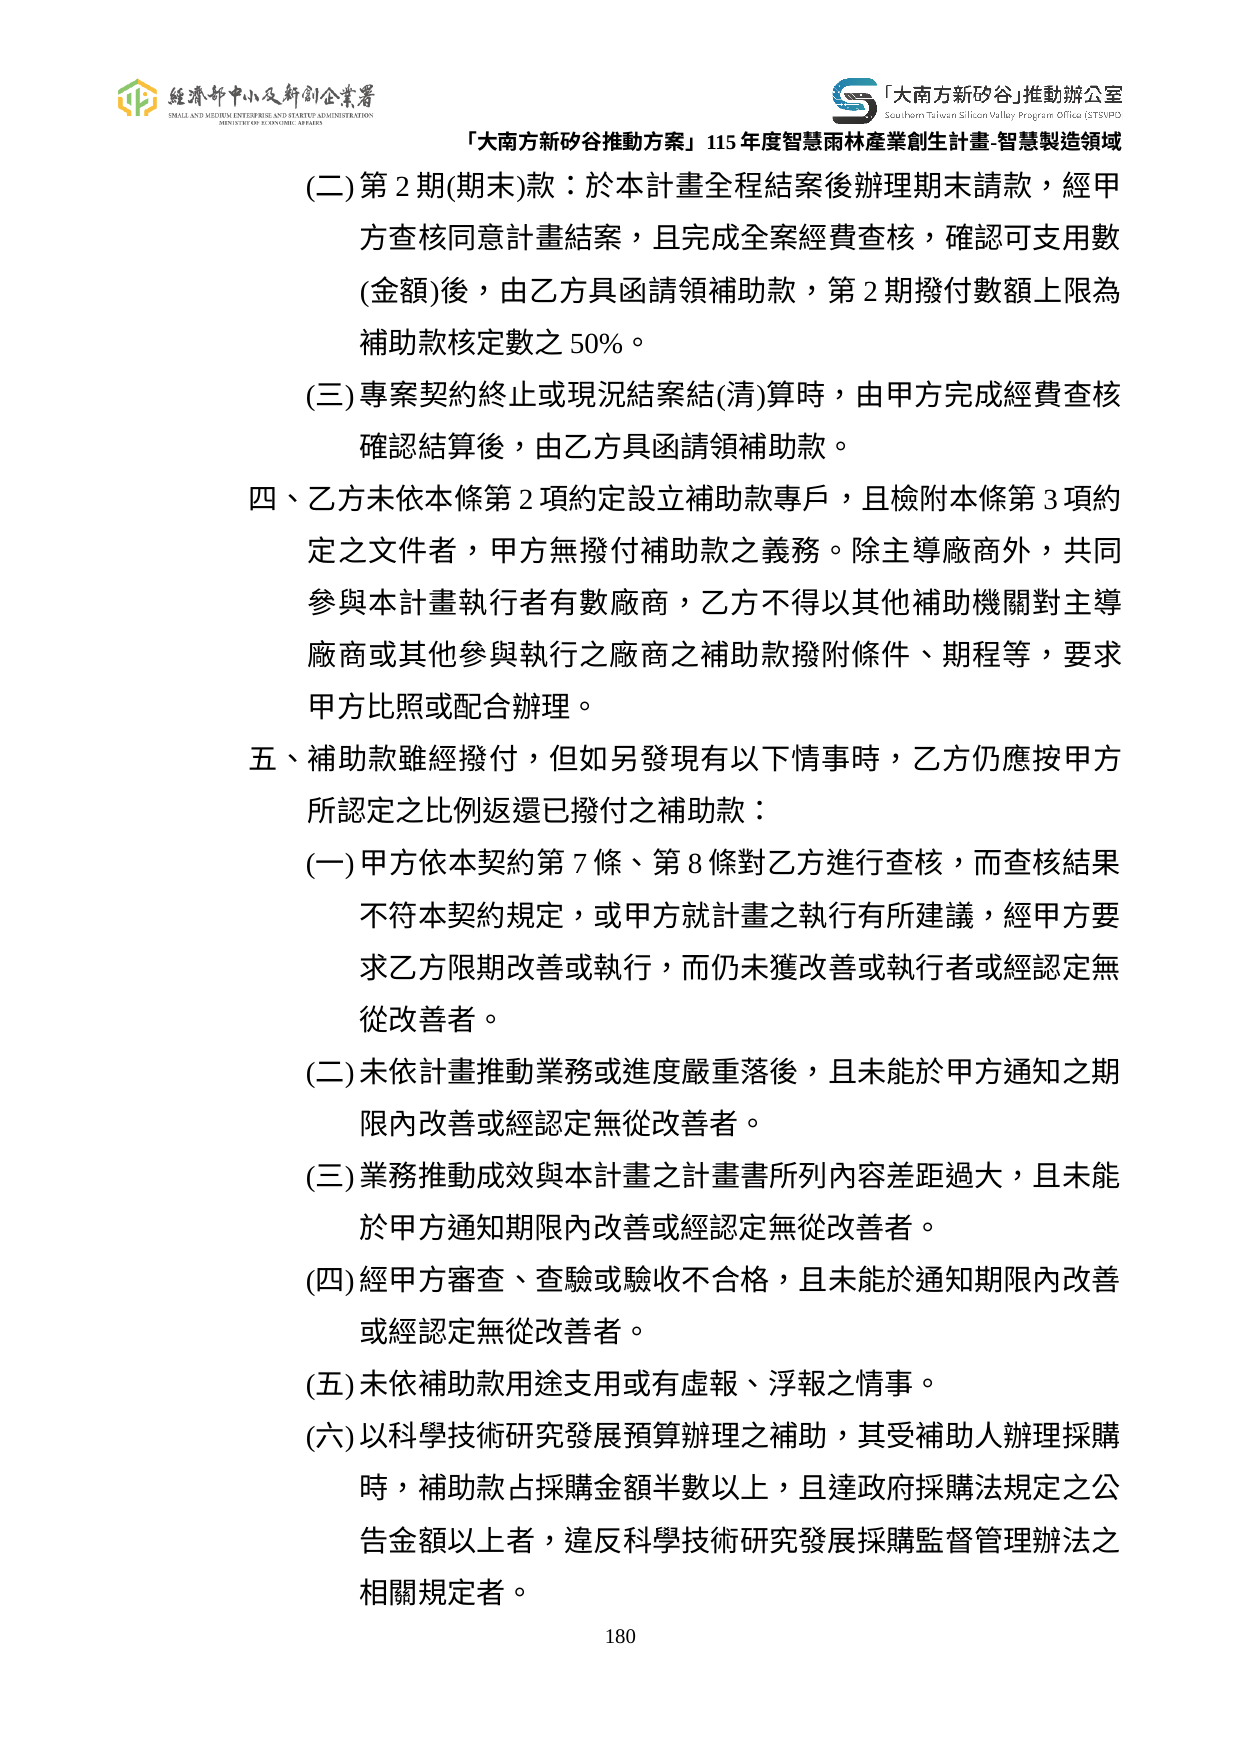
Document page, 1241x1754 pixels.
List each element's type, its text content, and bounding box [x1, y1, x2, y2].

text (六) 以科學技術研究發展預算辦理之補助，其受補助人辦理採購時，補助款占採購金額半數以上，且達政府採購法規定之公告金額以上者，違反科學技術研究發展採購監督管理辦法之相關規定者。 [306, 1405, 1122, 1613]
text 五、 補助款雖經撥付，但如另發現有以下情事時，乙方仍應按甲方所認定之比例返還已撥付之補助款： [249, 728, 1122, 832]
text 四、 乙方未依本條第2項約定設立補助款專戶，且檢附本條第3項約定之文件者，甲方無撥付補助款之義務。除主導廠商外，共同參與本計畫執行者有數廠商，乙方不得以其他補助機關對主導廠商或其他參與執行之廠商之補助款撥附條件、期程等，要求甲方比照或配合辦理。 [249, 468, 1122, 728]
text (三) 專案契約終止或現況結案結(清)算時，由甲方完成經費查核確認結算後，由乙方具函請領補助款。 [306, 363, 1122, 468]
text (五) 未依補助款用途支用或有虛報、浮報之情事。 [306, 1353, 1122, 1405]
text (二) 未依計畫推動業務或進度嚴重落後，且未能於甲方通知之期限內改善或經認定無從改善者。 [306, 1041, 1122, 1145]
text (四) 經甲方審查、查驗或驗收不合格，且未能於通知期限內改善或經認定無從改善者。 [306, 1249, 1122, 1353]
text (三) 業務推動成效與本計畫之計畫書所列內容差距過大，且未能於甲方通知期限內改善或經認定無從改善者。 [306, 1145, 1122, 1249]
text (二) 第2期(期末)款：於本計畫全程結案後辦理期末請款，經甲方查核同意計畫結案，且完成全案經費查核，確認可支用數(金額)後，由乙方具函請領補助款，第2期撥付數額上限為補助款核定數之50%。 [306, 155, 1122, 363]
text (一) 甲方依本契約第7條、第8條對乙方進行查核，而查核結果不符本契約規定，或甲方就計畫之執行有所建議，經甲方要求乙方限期改善或執行，而仍未獲改善或執行者或經認定無從改善者。 [306, 832, 1122, 1041]
